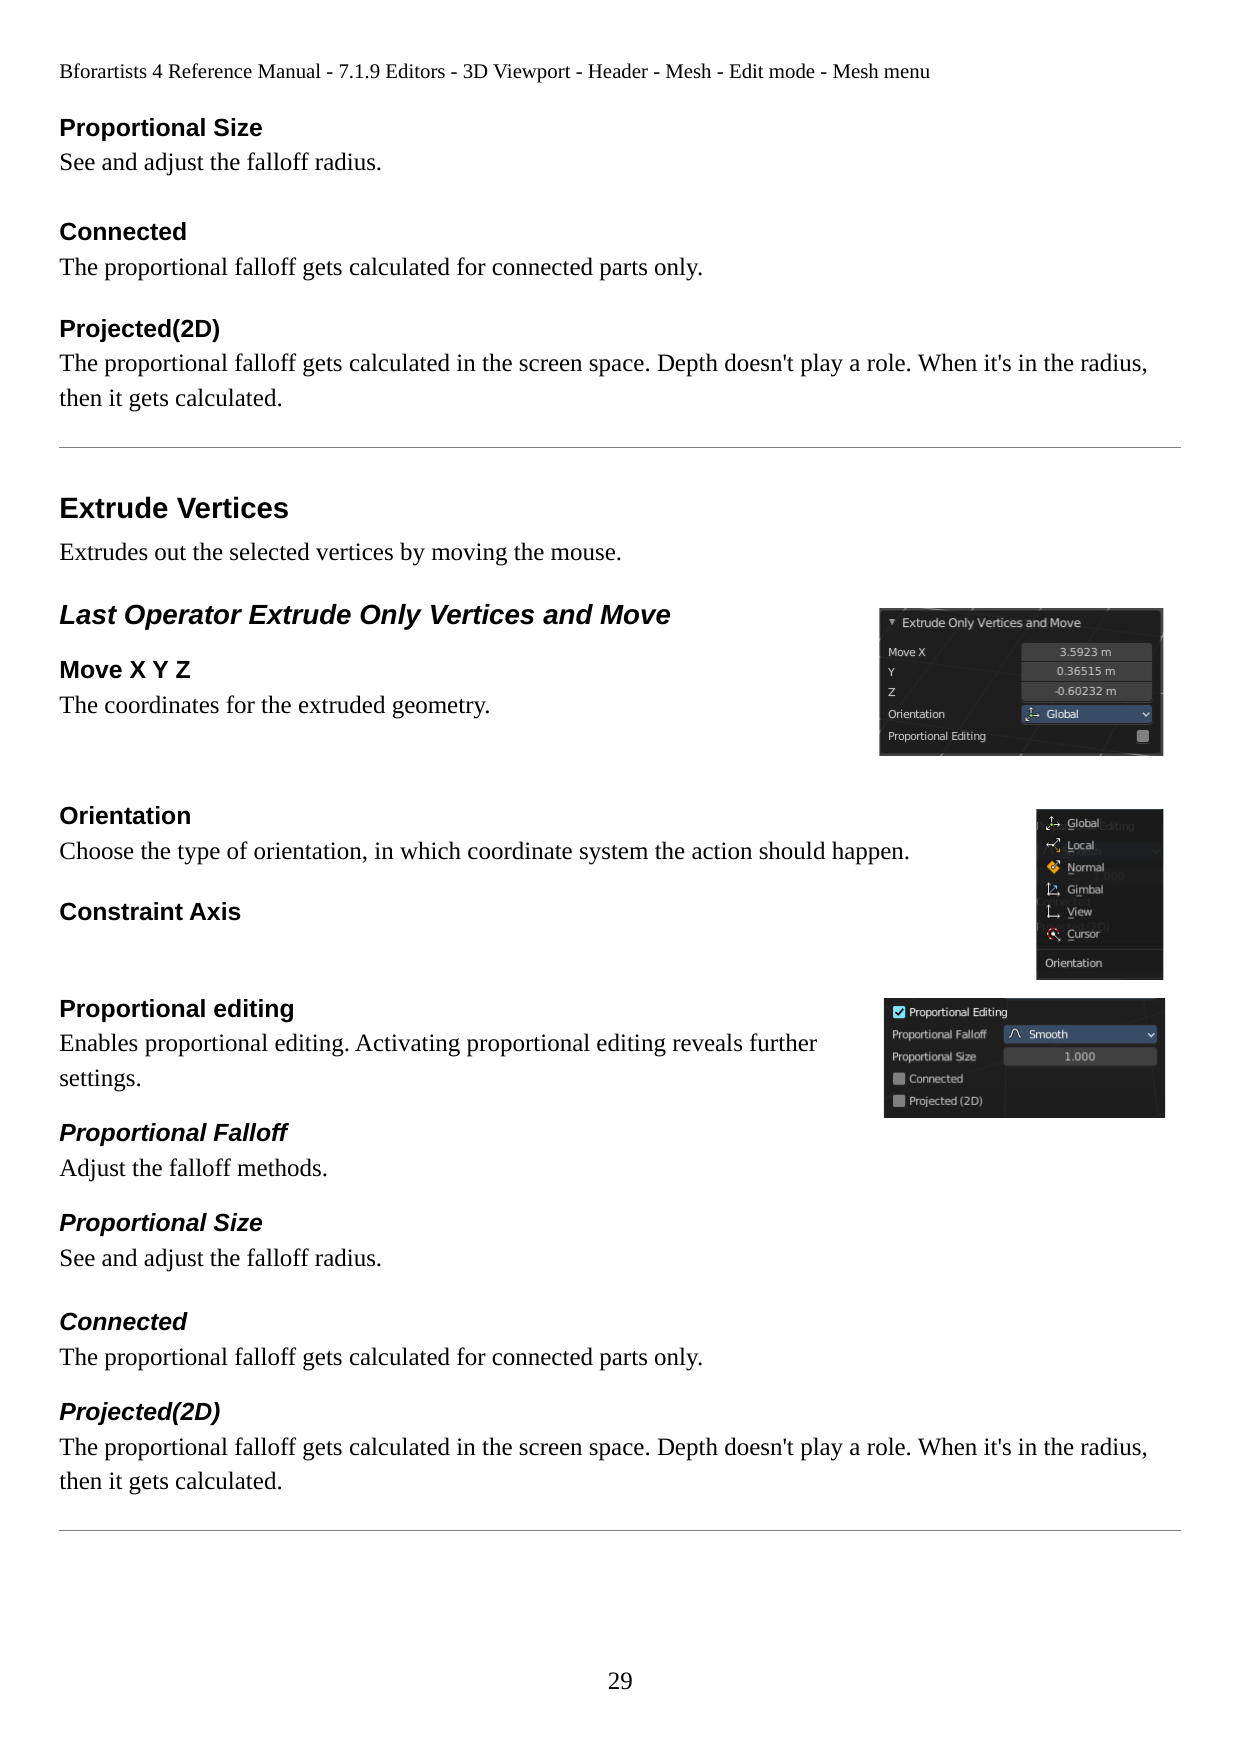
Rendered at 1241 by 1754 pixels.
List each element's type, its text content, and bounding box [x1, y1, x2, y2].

picture [883, 998, 1166, 1118]
subtitle Connected [59, 1307, 1181, 1335]
text The proportional falloff gets calculated in the screen space. Depth doesn't play a role. When it's in the radius, then it gets calculated. [59, 1432, 1181, 1495]
picture [1036, 809, 1164, 980]
text Choose the type of orientation, in which coordinate system the action should happen. [59, 836, 1036, 864]
text The proportional falloff gets calculated for connected parts only. [59, 1342, 1181, 1370]
subtitle Move X Y Z [59, 656, 879, 684]
subtitle [1164, 656, 1181, 684]
subtitle Projected(2D) [59, 314, 1181, 342]
subtitle Constraint Axis [59, 897, 1036, 926]
picture [879, 608, 1164, 756]
subtitle Proportional Size [59, 1208, 1181, 1237]
subtitle Extrude Vertices [59, 491, 1181, 524]
text See and adjust the falloff radius. [59, 1243, 1181, 1272]
text The proportional falloff gets calculated in the screen space. Depth doesn't play a role. When it's in the radius, then it gets calculated. [59, 348, 1181, 412]
text The coordinates for the extruded geometry. [59, 690, 879, 719]
text Enables proportional editing. Activating proportional editing reveals further settings. [59, 1028, 883, 1092]
subtitle Proportional Falloff [59, 1118, 1181, 1147]
subtitle [1164, 897, 1181, 926]
text The proportional falloff gets calculated for connected parts only. [59, 252, 1181, 281]
subtitle Projected(2D) [59, 1397, 1181, 1426]
subtitle Last Operator Extrude Only Vertices and Move [59, 599, 1181, 631]
text See and adjust the falloff radius. [59, 147, 1181, 176]
subtitle Orientation [59, 801, 1181, 829]
text Extrudes out the selected vertices by moving the mouse. [59, 537, 1181, 566]
subtitle Proportional Size [59, 113, 1181, 141]
subtitle Proportional editing [59, 994, 1181, 1022]
subtitle Connected [59, 217, 1181, 246]
text Adjust the falloff methods. [59, 1153, 1181, 1182]
